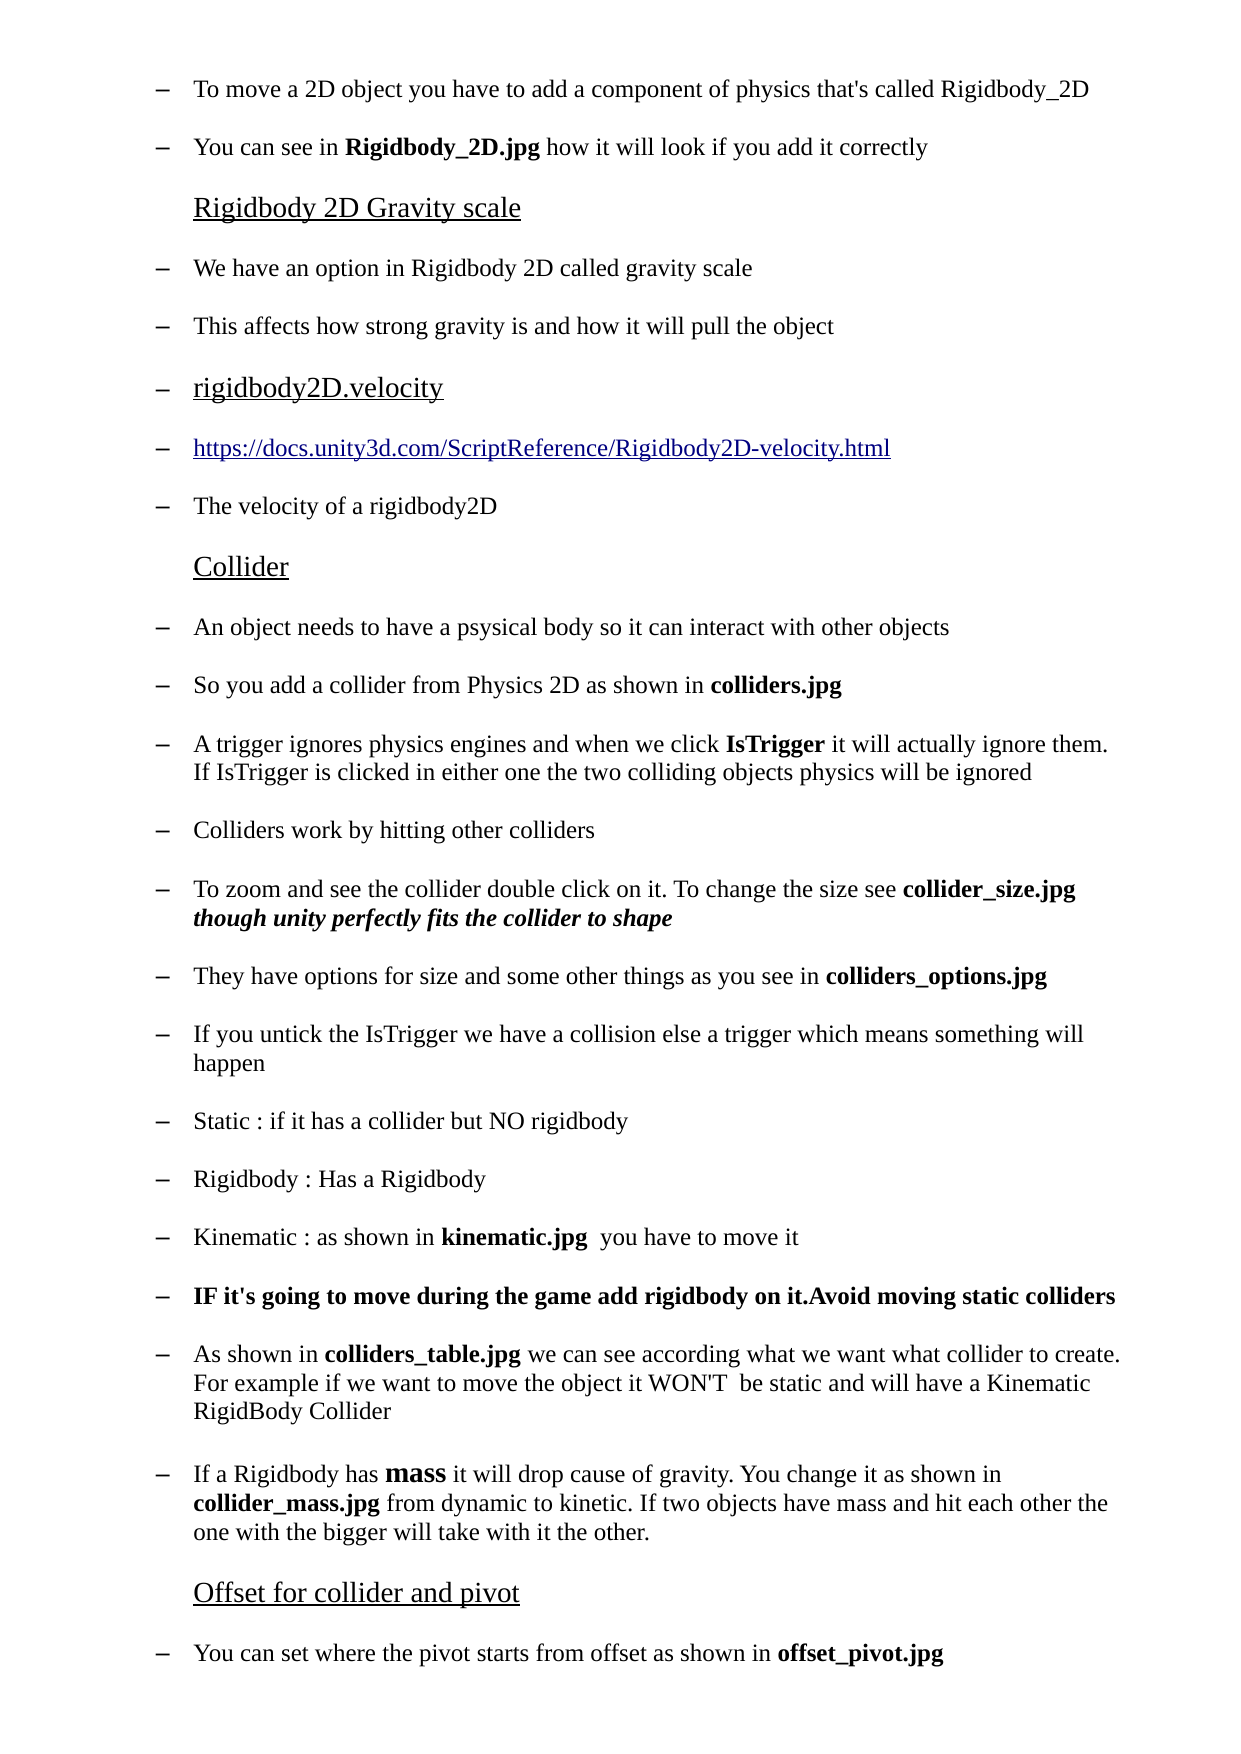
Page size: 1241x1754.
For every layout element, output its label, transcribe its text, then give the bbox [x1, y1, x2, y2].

list Static : if it has a collider but NO rigidbody [156, 1106, 1122, 1135]
list Collider [156, 549, 1122, 583]
list Kinematic : as shown in kinematic.jpg you have to move it [156, 1222, 1122, 1251]
list rigidbody2D.velocity [156, 370, 1122, 403]
list The velocity of a rigidbody2D [156, 491, 1122, 520]
list This affects how strong gravity is and how it will pull the object [156, 311, 1122, 340]
list To zoom and see the collider double click on it. To change the size see collider_size.jpg though unity perfectly fits the collider to shape [156, 874, 1122, 931]
list If a Rigidbody has mass it will drop cause of gravity. You change it as shown in collider_mass.jpg from dynamic to kinetic. If two objects have mass and hit each other the one with the bigger will take with it the other. [156, 1455, 1122, 1546]
list A trigger ignores physics engines and when we click IsTrigger it will actually ignore them. If IsTrigger is clicked in either one the two colliding objects physics will be ignored [156, 729, 1122, 786]
list You can see in Rigidbody_2D.jpg how it will look if you add it correctly [156, 132, 1122, 161]
list To move a 2D object you have to add a component of physics that's called Rigidbody_2D [156, 74, 1122, 102]
list They have options for size and some other things as you see in colliders_options.jpg [156, 961, 1122, 989]
list Colliders work by hitting other colliders [156, 816, 1122, 844]
list Rigidbody : Has a Rigidbody [156, 1164, 1122, 1193]
list If you untick the IsTrigger we have a collision else a trigger which means something will happen [156, 1019, 1122, 1077]
list So you add a collider from Physics 2D as shown in colliders.jpg [156, 670, 1122, 699]
list An object needs to have a psysical body so it can interact with other objects [156, 612, 1122, 641]
list You can set where the pivot starts from offset as shown in offset_pivot.jpg [156, 1638, 1122, 1667]
list Offset for collider and pivot [156, 1575, 1122, 1609]
list We have an option in Rigidbody 2D called gravity scale [156, 253, 1122, 282]
list Rigidbody 2D Gravity scale [156, 190, 1122, 224]
list https://docs.unity3d.com/ScriptReference/Rigidbody2D-velocity.html [156, 433, 1122, 461]
list IF it's going to move during the game add rigidbody on it.Avoid moving static colliders [156, 1281, 1122, 1309]
list As shown in colliders_table.jpg we can see according what we want what collider to create. For example if we want to move the object it WON'T be static and will have a Kinematic RigidBody Collider [156, 1339, 1122, 1425]
